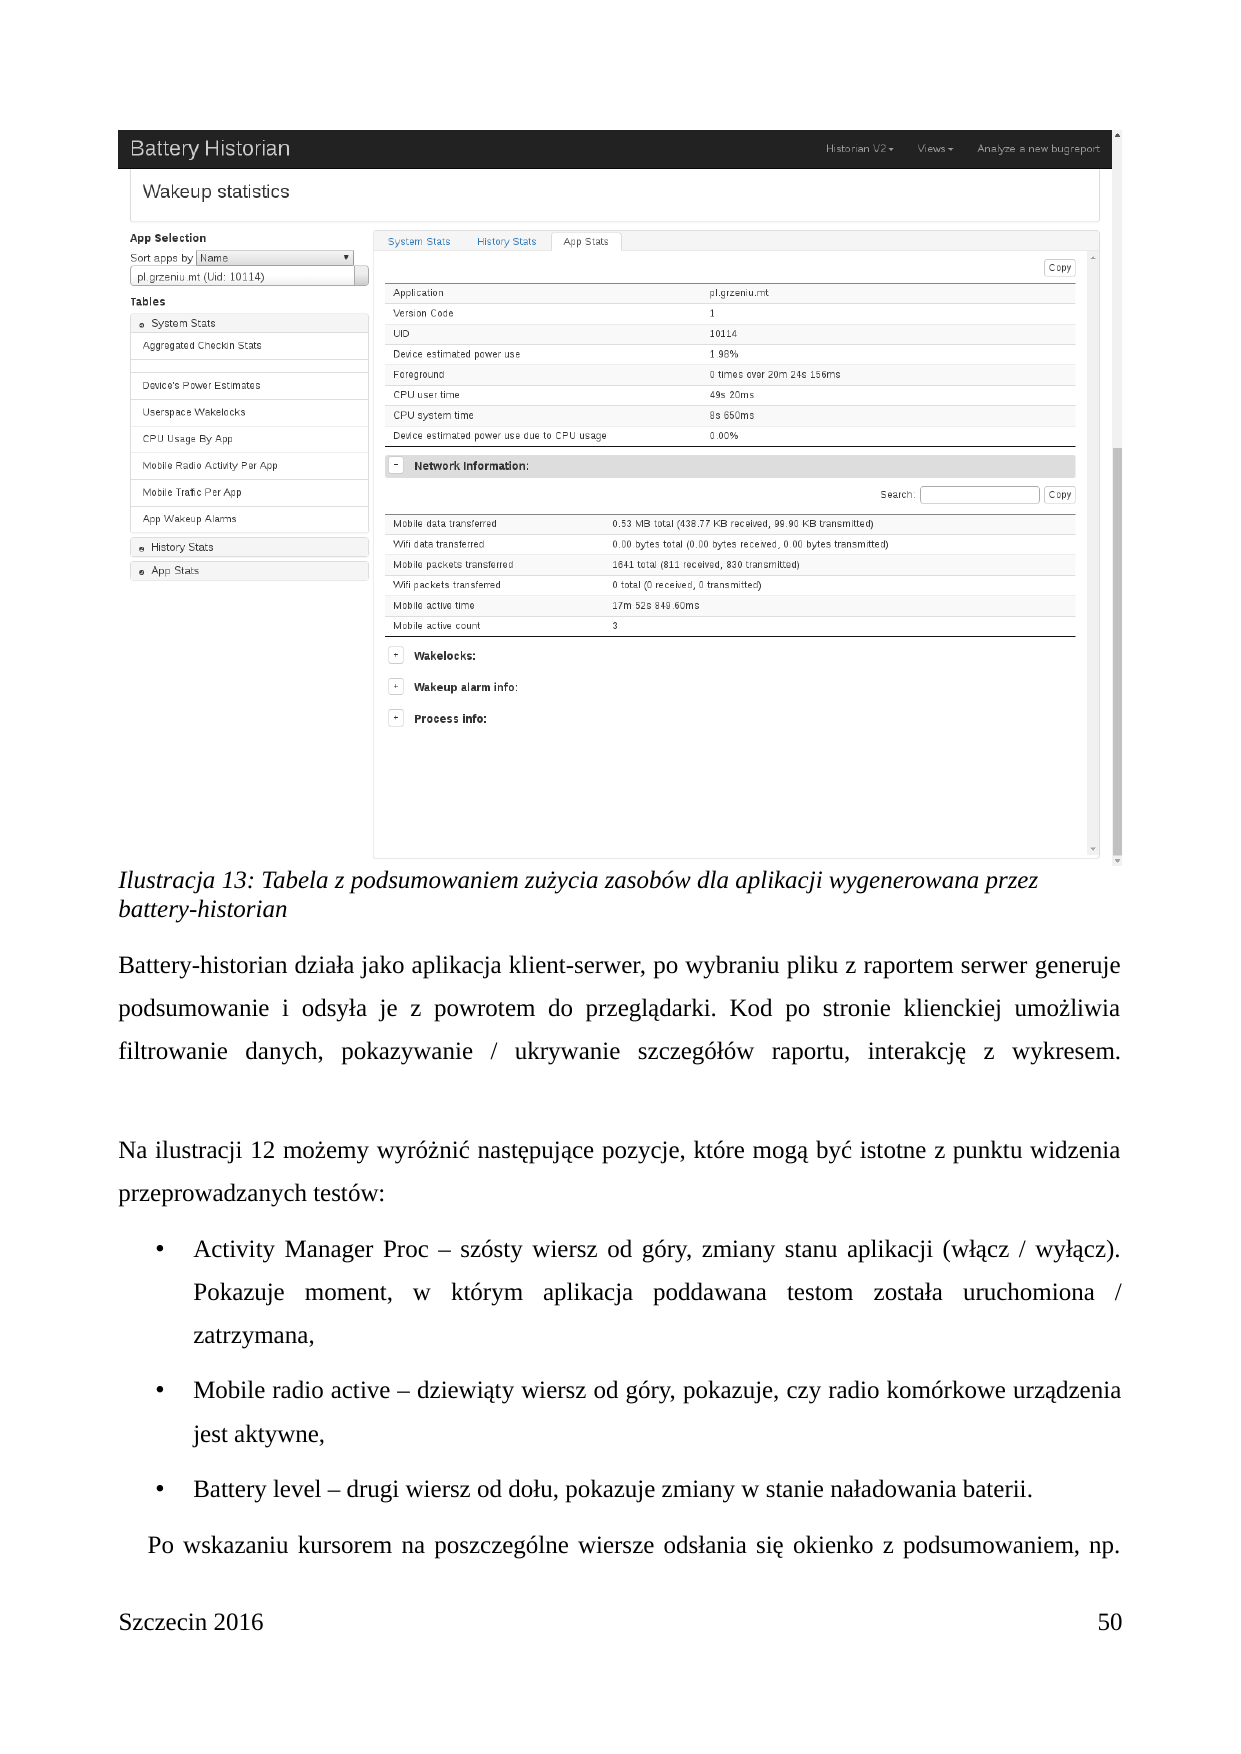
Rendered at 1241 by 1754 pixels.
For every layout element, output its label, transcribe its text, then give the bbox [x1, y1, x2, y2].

subtitle Battery level – drugi wiersz od dołu, pokazuje zmiany w stanie naładowania baterii. [156, 1474, 1122, 1503]
subtitle Po wskazaniu kursorem na poszczególne wiersze odsłania się okienko z podsumowaniem, np. [118, 1530, 1122, 1559]
subtitle Battery-historian działa jako aplikacja klient-serwer, po wybraniu pliku z raportem serwer generuje podsumowanie i odsyła je z powrotem do przeglądarki. Kod po stronie klienckiej umożliwia filtrowanie danych, pokazywanie / ukrywanie szczegółów raportu, interakcję z wykresem. [118, 950, 1122, 1108]
subtitle Activity Manager Proc – szósty wiersz od góry, zmiany stanu aplikacji (włącz / wyłącz). Pokazuje moment, w którym aplikacja poddawana testom została uruchomiona / zatrzymana, [156, 1234, 1122, 1349]
picture [118, 130, 1123, 866]
subtitle Mobile radio active – dziewiąty wiersz od góry, pokazuje, czy radio komórkowe urządzenia jest aktywne, [156, 1376, 1122, 1447]
subtitle Na ilustracji 12 możemy wyróżnić następujące pozycje, które mogą być istotne z punktu widzenia przeprowadzanych testów: [118, 1135, 1122, 1207]
text Ilustracja 13: Tabela z podsumowaniem zużycia zasobów dla aplikacji wygenerowana przez battery-historian [118, 866, 1122, 923]
